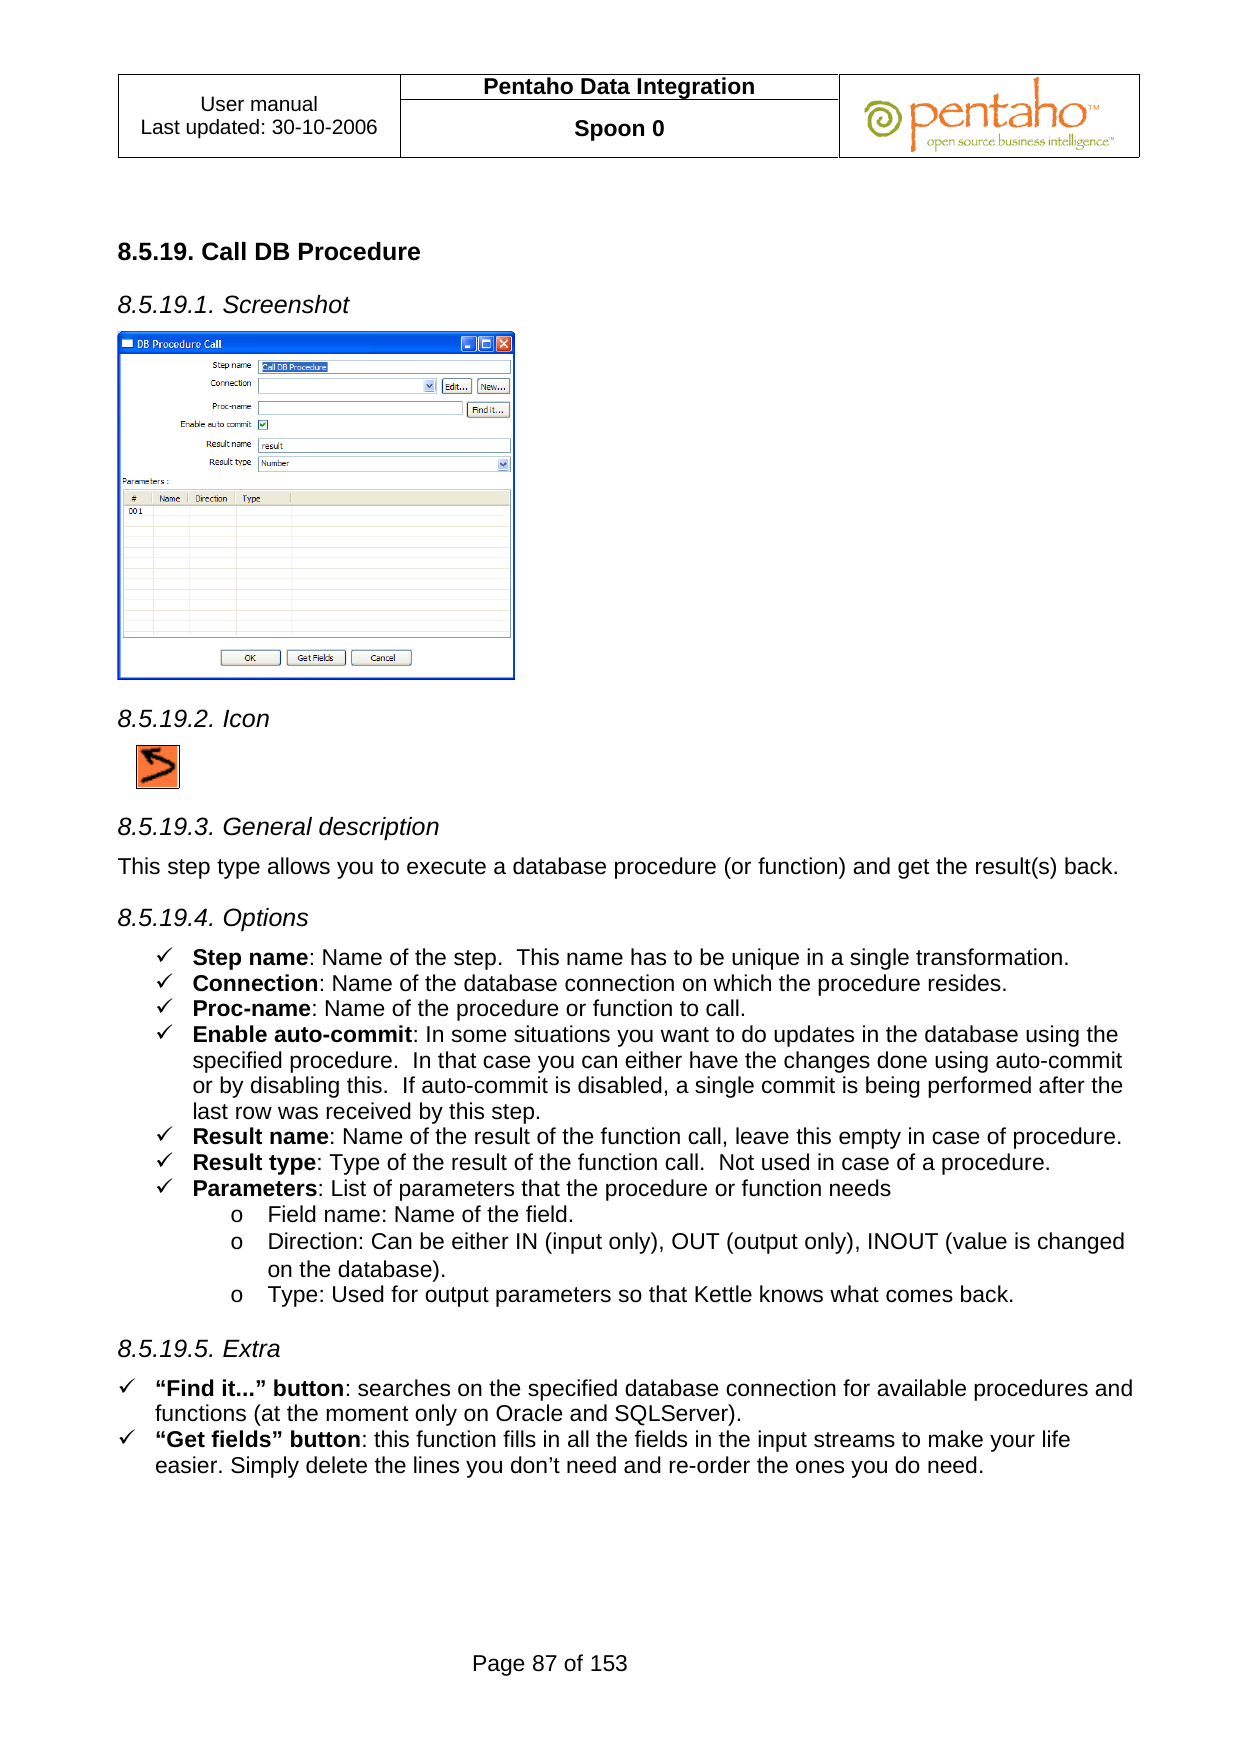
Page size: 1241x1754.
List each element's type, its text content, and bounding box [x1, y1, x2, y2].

list Result name: Name of the result of the function call, leave this empty in case of procedure. [155, 1124, 1137, 1150]
subtitle General description [117, 813, 1137, 841]
list Parameters: List of parameters that the procedure or function needs [155, 1176, 1137, 1201]
text This step type allows you to execute a database procedure (or function) and get the result(s) back. [117, 853, 1137, 879]
subtitle Screenshot [117, 291, 1137, 319]
list “Get fields” button: this function fills in all the fields in the input streams to make your life easier. Simply delete the lines you don’t need and re-order the ones you do need. [117, 1427, 1137, 1478]
list Step name: Name of the step. This name has to be unique in a single transformation. [155, 944, 1137, 970]
subtitle Icon [117, 704, 1137, 733]
list Type: Used for output parameters so that Kettle knows what comes back. [230, 1282, 1137, 1310]
list “Find it...” button: searches on the specified database connection for available procedures and functions (at the moment only on Oracle and SQLServer). [117, 1375, 1137, 1427]
subtitle Extra [117, 1335, 1137, 1363]
list Direction: Can be either IN (input only), OUT (output only), INOUT (value is changed on the database). [230, 1229, 1137, 1282]
list Connection: Name of the database connection on which the procedure resides. [155, 970, 1137, 996]
list Result type: Type of the result of the function call. Not used in case of a procedure. [155, 1150, 1137, 1176]
list Enable auto-commit: In some situations you want to do updates in the database using the specified procedure. In that case you can either have the changes done using auto-commit or by disabling this. If auto-commit is disabled, a single commit is being performed after the last row was received by this step. [155, 1022, 1137, 1124]
subtitle Call DB Procedure [117, 238, 1137, 266]
subtitle Options [117, 904, 1137, 932]
list Field name: Name of the field. [230, 1201, 1137, 1229]
picture [117, 331, 515, 680]
list Proc-name: Name of the procedure or function to call. [155, 996, 1137, 1022]
